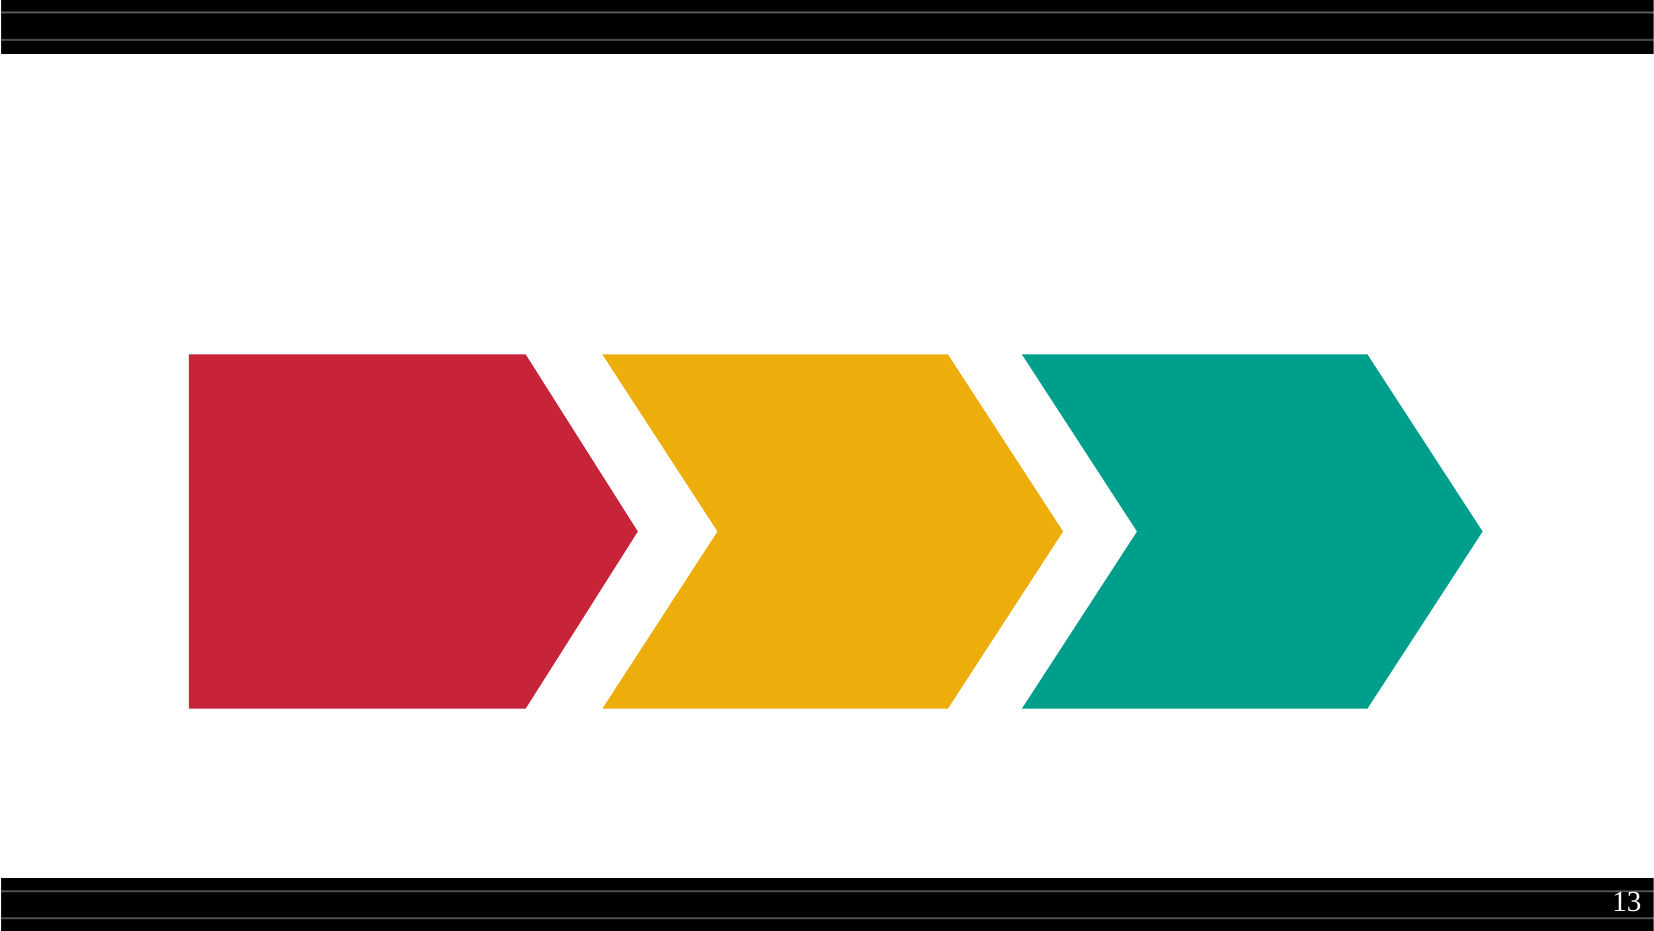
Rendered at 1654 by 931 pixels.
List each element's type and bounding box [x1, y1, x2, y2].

picture [1, 878, 1654, 931]
text_box [188, 354, 638, 709]
text_box [602, 354, 1064, 709]
picture [1, 0, 1654, 54]
